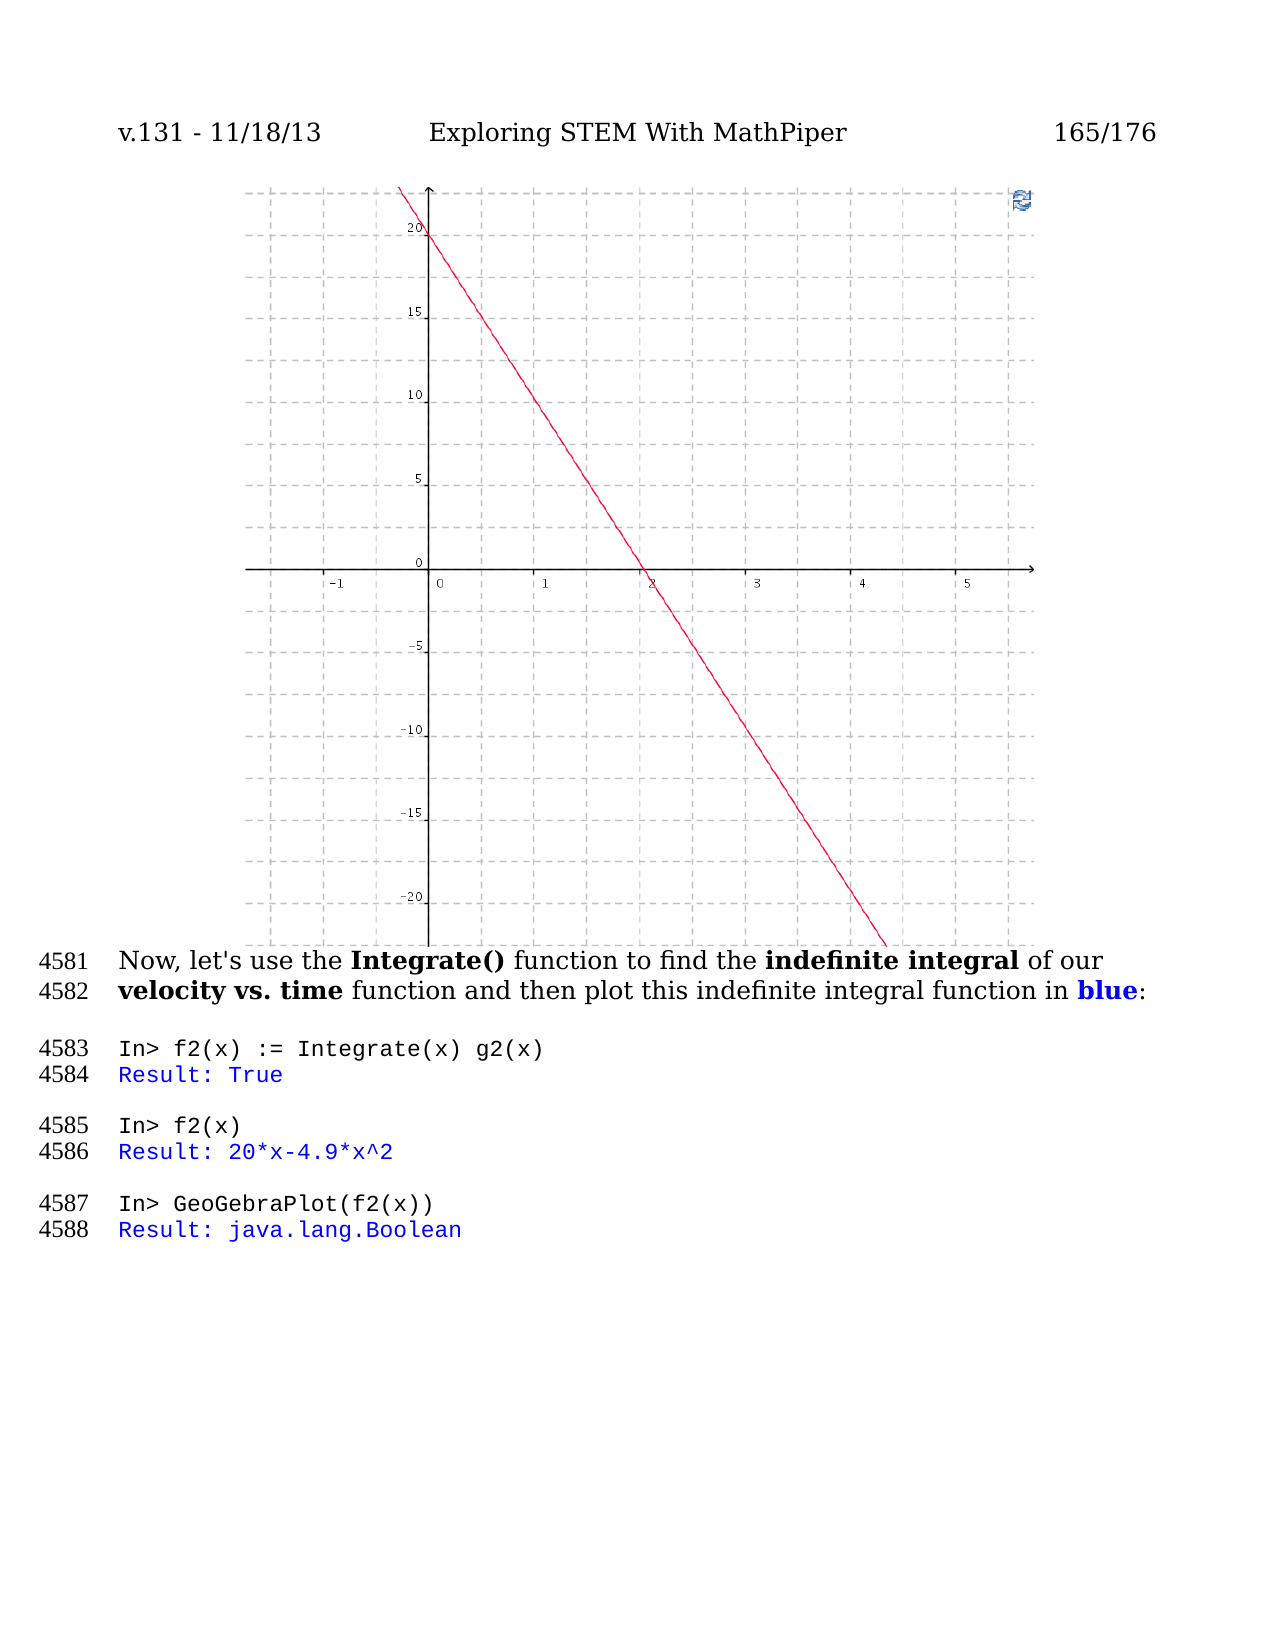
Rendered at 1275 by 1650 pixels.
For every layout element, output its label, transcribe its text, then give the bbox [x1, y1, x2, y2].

text In> f2(x) := Integrate(x) g2(x) [118, 1037, 1157, 1063]
text In> GeoGebraPlot(f2(x)) [118, 1193, 1157, 1218]
text Result: 20*x-4.9*x^2 [118, 1141, 1157, 1167]
text Result: java.lang.Boolean [118, 1218, 1157, 1244]
text Result: True [118, 1063, 1157, 1089]
picture [245, 187, 1034, 947]
text In> f2(x) [118, 1115, 1157, 1141]
text Now, let's use the Integrate() function to find the indefinite integral of our velocity vs. time function and then plot this indefinite integral function in blue: [118, 882, 1157, 1005]
